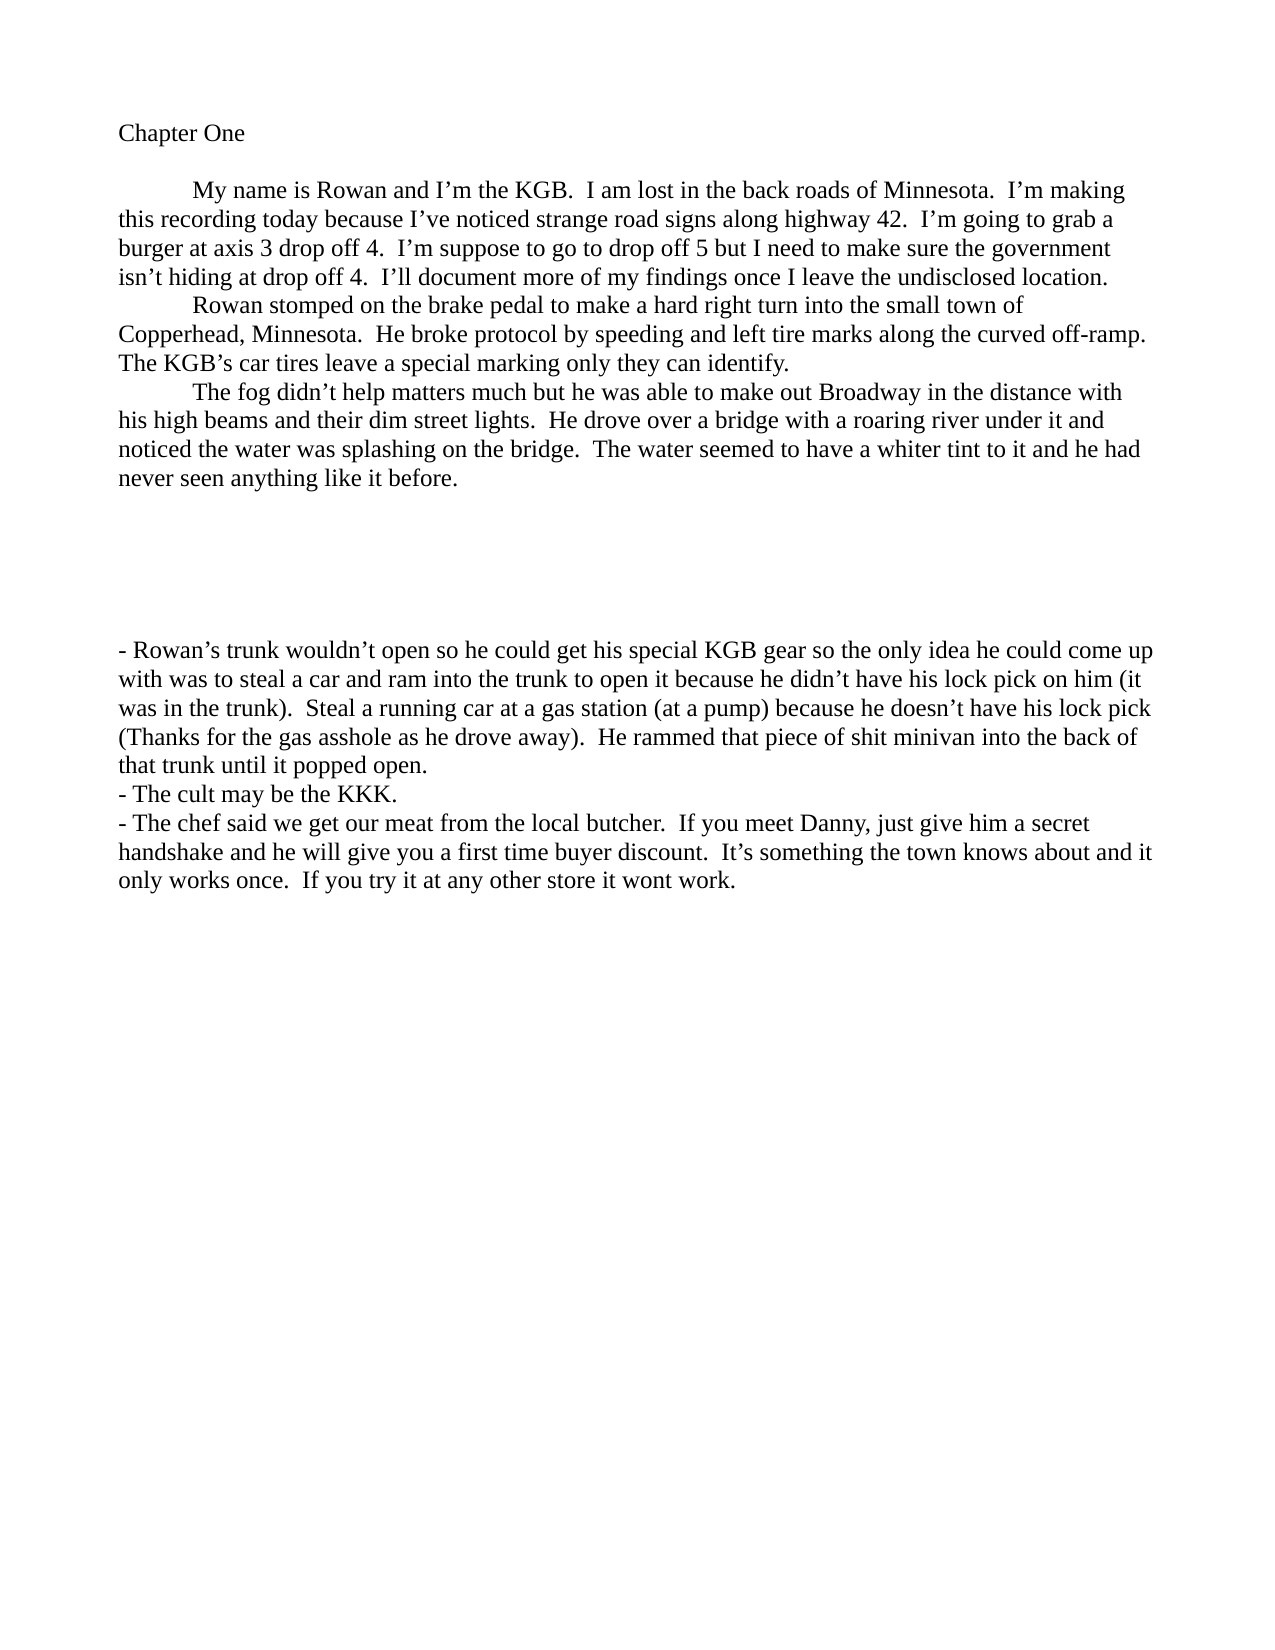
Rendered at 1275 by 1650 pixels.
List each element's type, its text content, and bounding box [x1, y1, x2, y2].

text - The cult may be the KKK. [118, 779, 1157, 808]
text Rowan stomped on the brake pedal to make a hard right turn into the small town of Copperhead, Minnesota. He broke protocol by speeding and left tire marks along the curved off-ramp. The KGB’s car tires leave a special marking only they can identify. [118, 291, 1157, 377]
text My name is Rowan and I’m the KGB. I am lost in the back roads of Minnesota. I’m making this recording today because I’ve noticed strange road signs along highway 42. I’m going to grab a burger at axis 3 drop off 4. I’m suppose to go to drop off 5 but I need to make sure the government isn’t hiding at drop off 4. I’ll document more of my findings once I leave the undisclosed location. [118, 176, 1157, 291]
text The fog didn’t help matters much but he was able to make out Broadway in the distance with his high beams and their dim street lights. He drove over a bridge with a roaring river under it and noticed the water was splashing on the bridge. The water seemed to have a whiter tint to it and he had never seen anything like it before. [118, 377, 1157, 492]
text Chapter One [118, 118, 1157, 147]
text - The chef said we get our meat from the local butcher. If you meet Danny, just give him a secret handshake and he will give you a first time buyer discount. It’s something the town knows about and it only works once. If you try it at any other store it wont work. [118, 808, 1157, 894]
text - Rowan’s trunk wouldn’t open so he could get his special KGB gear so the only idea he could come up with was to steal a car and ram into the trunk to open it because he didn’t have his lock pick on him (it was in the trunk). Steal a running car at a gas station (at a pump) because he doesn’t have his lock pick (Thanks for the gas asshole as he drove away). He rammed that piece of shit minivan into the back of that trunk until it popped open. [118, 636, 1157, 779]
